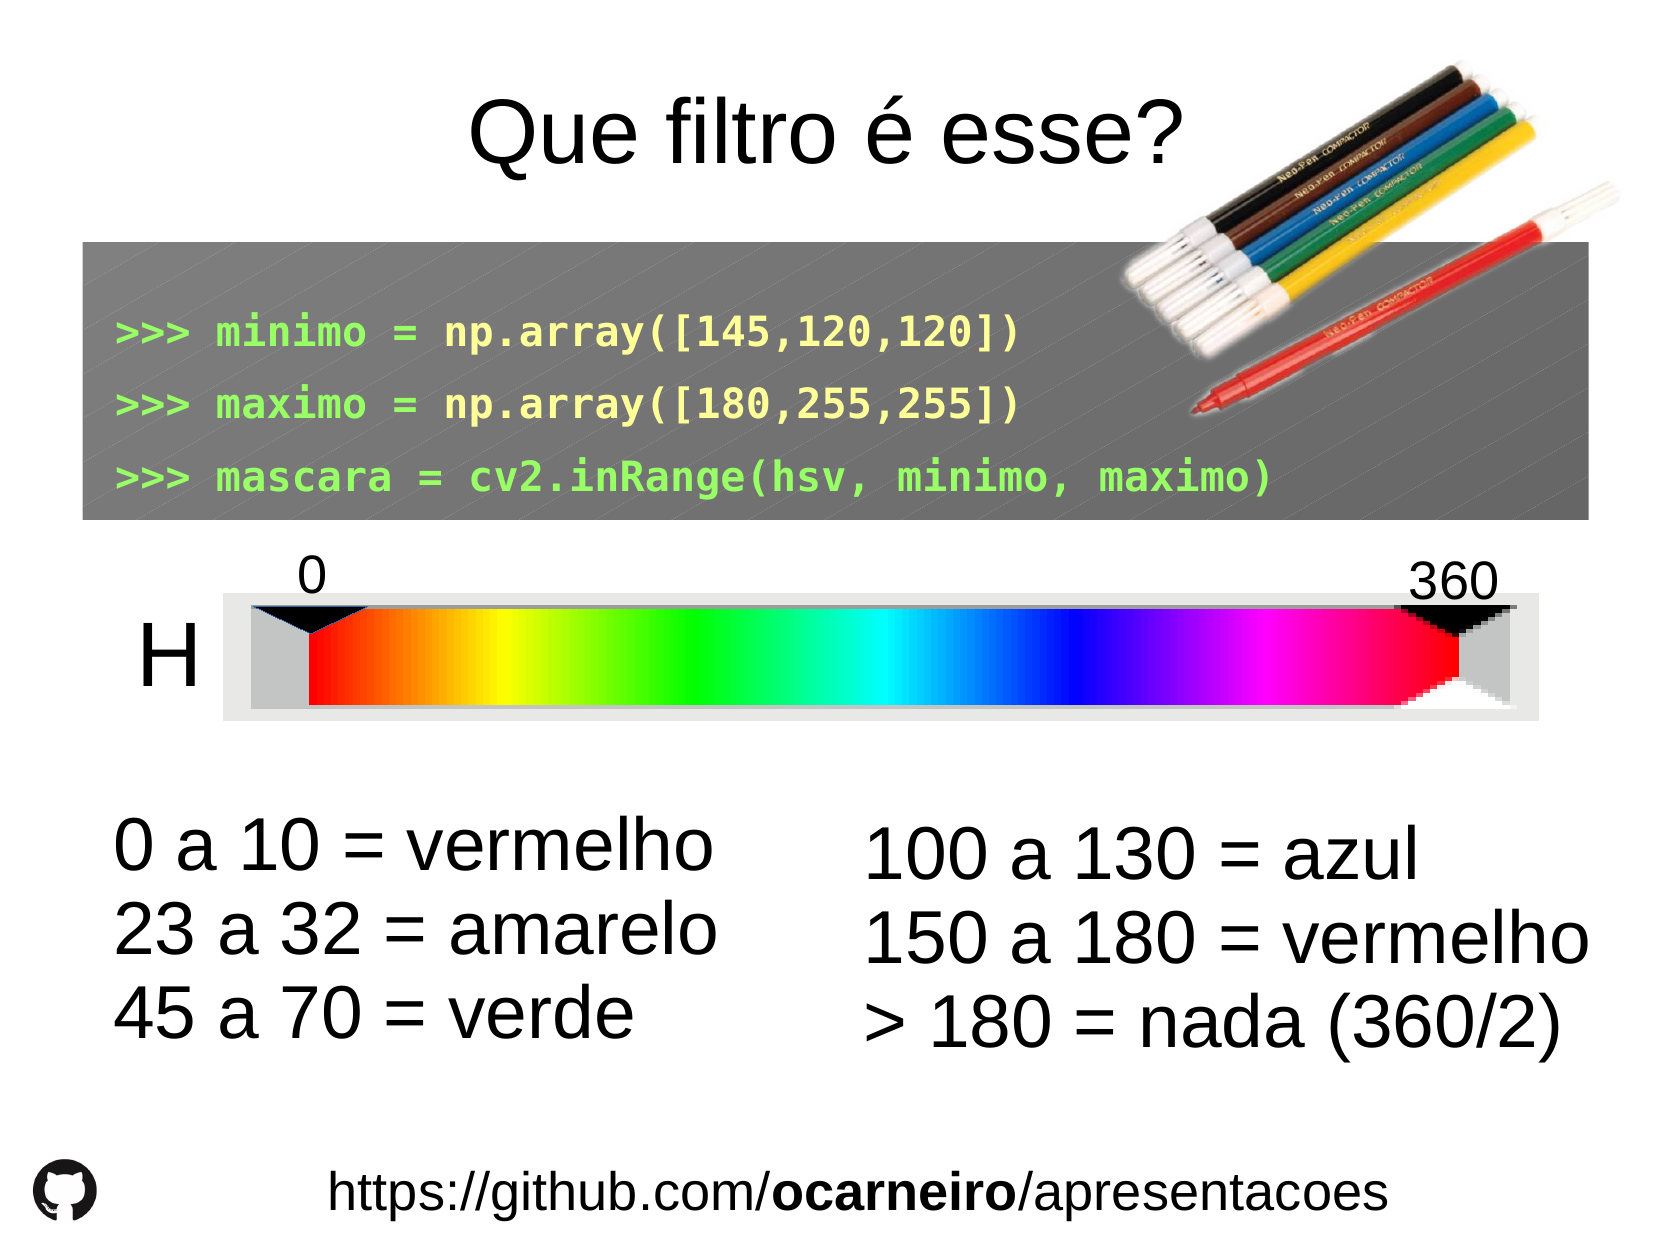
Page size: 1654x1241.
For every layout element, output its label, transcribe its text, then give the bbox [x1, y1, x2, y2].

text_box 0 [282, 537, 343, 613]
text_box 100 a 130 = azul 150 a 180 = vermelho > 180 = nada (360/2) [848, 804, 1635, 1109]
picture [1085, 0, 1654, 522]
text_box >>> minimo = np.array([145,120,120]) >>> maximo = np.array([180,255,255]) >>> mascara = cv2.inRange(hsv, minimo, maximo) [100, 275, 1554, 727]
title Que filtro é esse? [82, 49, 1085, 214]
text_box 0 a 10 = vermelho 23 a 32 = amarelo 45 a 70 = verde [98, 795, 739, 1081]
text_box [83, 242, 1085, 520]
text_box 360 [1394, 542, 1515, 619]
text_box https://github.com/ocarneiro/apresentacoes [106, 1153, 1612, 1241]
picture [223, 593, 1539, 721]
picture [29, 1157, 99, 1223]
text_box [253, 606, 368, 634]
text_box H [121, 595, 218, 714]
